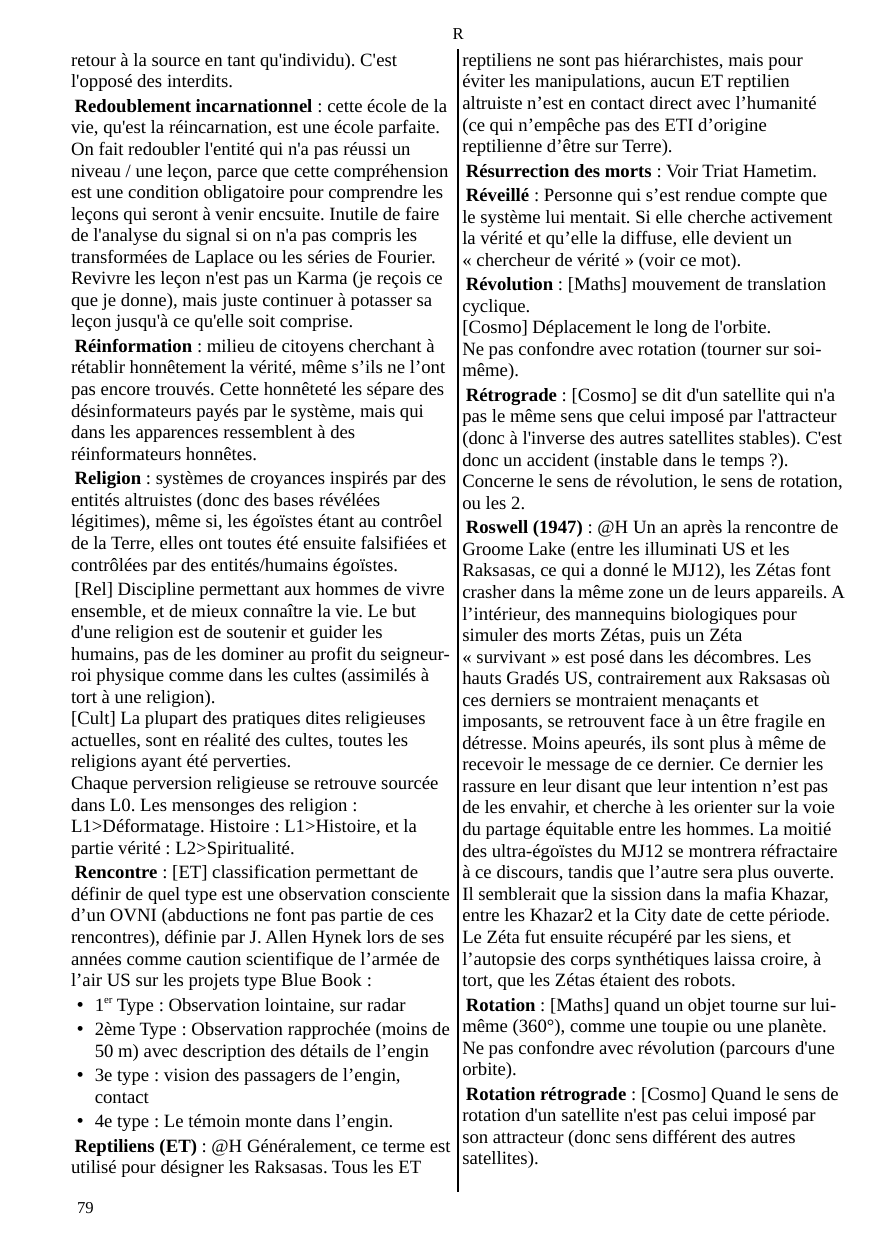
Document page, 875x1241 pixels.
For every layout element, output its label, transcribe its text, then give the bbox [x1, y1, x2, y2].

list 4e type : Le témoin monte dans l’engin. [77, 1110, 453, 1132]
text Reptiliens (ET) : @H Généralement, ce terme est utilisé pour désigner les Raksasas. Tous les ET [71, 1134, 453, 1178]
text Révolution : [Maths] mouvement de translation cyclique. [Cosmo] Déplacement le long de l'orbite. Ne pas confondre avec rotation (tourner sur soi-même). [462, 273, 844, 381]
text Roswell (1947) : @H Un an après la rencontre de Groome Lake (entre les illuminati US et les Raksasas, ce qui a donné le MJ12), les Zétas font crasher dans la même zone un de leurs appareils. A l’intérieur, des mannequins biologiques pour simuler des morts Zétas, puis un Zéta « survivant » est posé dans les décombres. Les hauts Gradés US, contrairement aux Raksasas où ces derniers se montraient menaçants et imposants, se retrouvent face à un être fragile en détresse. Moins apeurés, ils sont plus à même de recevoir le message de ce dernier. Ce dernier les rassure en leur disant que leur intention n’est pas de les envahir, et cherche à les orienter sur la voie du partage équitable entre les hommes. La moitié des ultra-égoïstes du MJ12 se montrera réfractaire à ce discours, tandis que l’autre sera plus ouverte. Il semblerait que la sission dans la mafia Khazar, entre les Khazar2 et la City date de cette période. Le Zéta fut ensuite récupéré par les siens, et l’autopsie des corps synthétiques laissa croire, à tort, que les Zétas étaient des robots. [462, 516, 844, 991]
text reptiliens ne sont pas hiérarchistes, mais pour éviter les manipulations, aucun ET reptilien altruiste n’est en contact direct avec l’humanité (ce qui n’empêche pas des ETI d’origine reptilienne d’être sur Terre). [462, 49, 844, 157]
text Religion : systèmes de croyances inspirés par des entités altruistes (donc des bases révélées légitimes), même si, les égoïstes étant au contrôel de la Terre, elles ont toutes été ensuite falsifiées et contrôlées par des entités/humains égoïstes. [71, 467, 453, 575]
text [Rel] Discipline permettant aux hommes de vivre ensemble, et de mieux connaître la vie. Le but d'une religion est de soutenir et guider les humains, pas de les dominer au profit du seigneur-roi physique comme dans les cultes (assimilés à tort à une religion). [Cult] La plupart des pratiques dites religieuses actuelles, sont en réalité des cultes, toutes les religions ayant été perverties. Chaque perversion religieuse se retrouve sourcée dans L0. Les mensonges des religion : L1>Déformatage. Histoire : L1>Histoire, et la partie vérité : L2>Spiritualité. [71, 578, 453, 858]
list 2ème Type : Observation rapprochée (moins de 50 m) avec description des détails de l’engin [77, 1018, 453, 1061]
list 1er Type : Observation lointaine, sur radar [77, 993, 453, 1015]
list 3e type : vision des passagers de l’engin, contact [77, 1064, 453, 1107]
text Rotation : [Maths] quand un objet tourne sur lui-même (360°), comme une toupie ou une planète. Ne pas confondre avec révolution (parcours d'une orbite). [462, 993, 844, 1080]
text Rétrograde : [Cosmo] se dit d'un satellite qui n'a pas le même sens que celui imposé par l'attracteur (donc à l'inverse des autres satellites stables). C'est donc un accident (instable dans le temps ?). Concerne le sens de révolution, le sens de rotation, ou les 2. [462, 384, 844, 513]
text Résurrection des morts : Voir Triat Hametim. [462, 159, 844, 181]
text Réveillé : Personne qui s’est rendue compte que le système lui mentait. Si elle cherche activement la vérité et qu’elle la diffuse, elle devient un « chercheur de vérité » (voir ce mot). [462, 184, 844, 270]
text Redoublement incarnationnel : cette école de la vie, qu'est la réincarnation, est une école parfaite. On fait redoubler l'entité qui n'a pas réussi un niveau / une leçon, parce que cette compréhension est une condition obligatoire pour comprendre les leçons qui seront à venir encsuite. Inutile de faire de l'analyse du signal si on n'a pas compris les transformées de Laplace ou les séries de Fourier. Revivre les leçon n'est pas un Karma (je reçois ce que je donne), mais juste continuer à potasser sa leçon jusqu'à ce qu'elle soit comprise. [71, 95, 453, 332]
text retour à la source en tant qu'individu). C'est l'opposé des interdits. [71, 49, 453, 92]
text Réinformation : milieu de citoyens cherchant à rétablir honnêtement la vérité, même s’ils ne l’ont pas encore trouvés. Cette honnêteté les sépare des désinformateurs payés par le système, mais qui dans les apparences ressemblent à des réinformateurs honnêtes. [71, 335, 453, 464]
text Rencontre : [ET] classification permettant de définir de quel type est une observation consciente d’un OVNI (abductions ne font pas partie de ces rencontres), définie par J. Allen Hynek lors de ses années comme caution scientifique de l’armée de l’air US sur les projets type Blue Book : [71, 861, 453, 991]
text Rotation rétrograde : [Cosmo] Quand le sens de rotation d'un satellite n'est pas celui imposé par son attracteur (donc sens différent des autres satellites). [462, 1083, 844, 1169]
